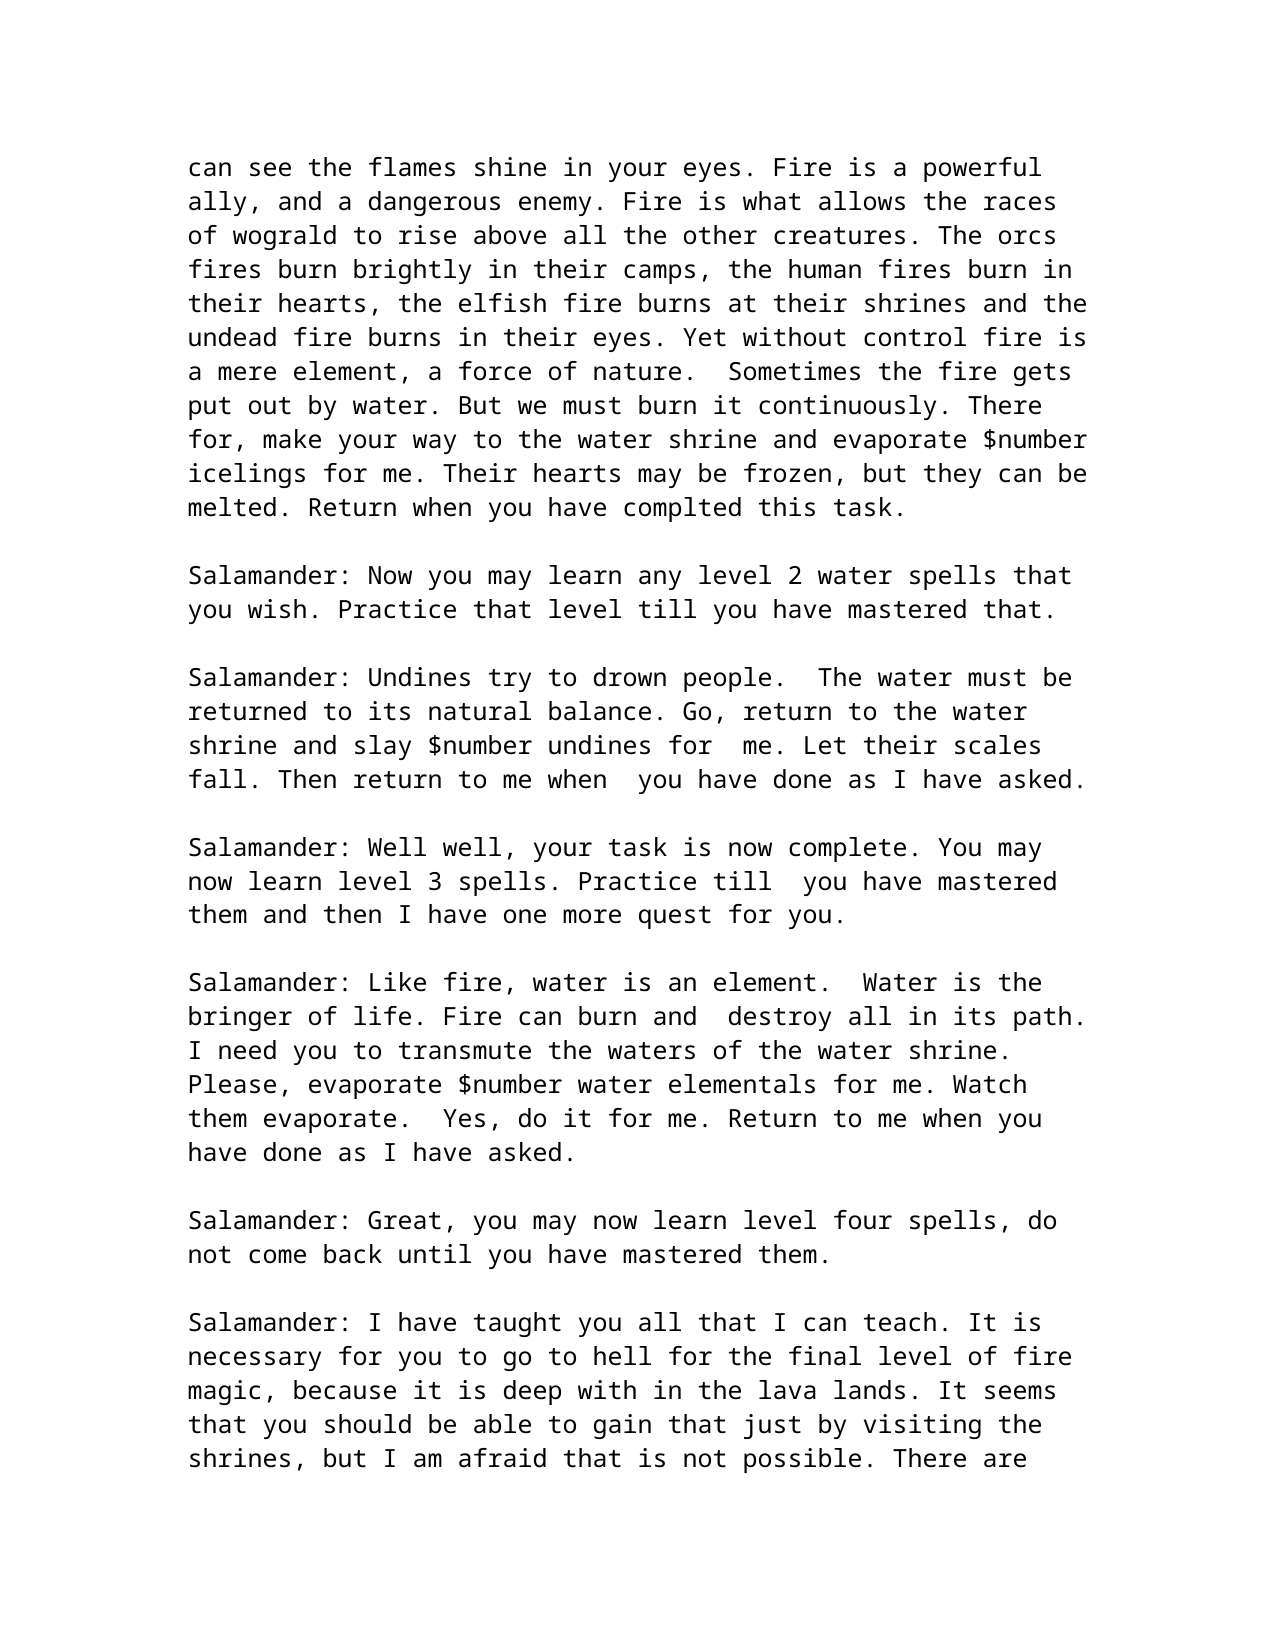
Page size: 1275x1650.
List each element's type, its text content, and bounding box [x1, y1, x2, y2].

text can see the flames shine in your eyes. Fire is a powerful ally, and a dangerous enemy. Fire is what allows the races of wograld to rise above all the other creatures. The orcs fires burn brightly in their camps, the human fires burn in their hearts, the elfish fire burns at their shrines and the undead fire burns in their eyes. Yet without control fire is a mere element, a force of nature. Sometimes the fire gets put out by water. But we must burn it continuously. There for, make your way to the water shrine and evaporate $number icelings for me. Their hearts may be frozen, but they can be melted. Return when you have complted this task. [187, 150, 1087, 523]
text Salamander: Like fire, water is an element. Water is the bringer of life. Fire can burn and destroy all in its path. I need you to transmute the waters of the water shrine. Please, evaporate $number water elementals for me. Watch them evaporate. Yes, do it for me. Return to me when you have done as I have asked. [187, 965, 1087, 1169]
text Salamander: Well well, your task is now complete. You may now learn level 3 spells. Practice till you have mastered them and then I have one more quest for you. [187, 829, 1087, 931]
text Salamander: Now you may learn any level 2 water spells that you wish. Practice that level till you have mastered that. [187, 557, 1087, 625]
text Salamander: I have taught you all that I can teach. It is necessary for you to go to hell for the final level of fire magic, because it is deep with in the lava lands. It seems that you should be able to gain that just by visiting the shrines, but I am afraid that is not possible. There are [187, 1304, 1087, 1474]
text Salamander: Great, you may now learn level four spells, do not come back until you have mastered them. [187, 1203, 1087, 1271]
text Salamander: Undines try to drown people. The water must be returned to its natural balance. Go, return to the water shrine and slay $number undines for me. Let their scales fall. Then return to me when you have done as I have asked. [187, 659, 1087, 795]
